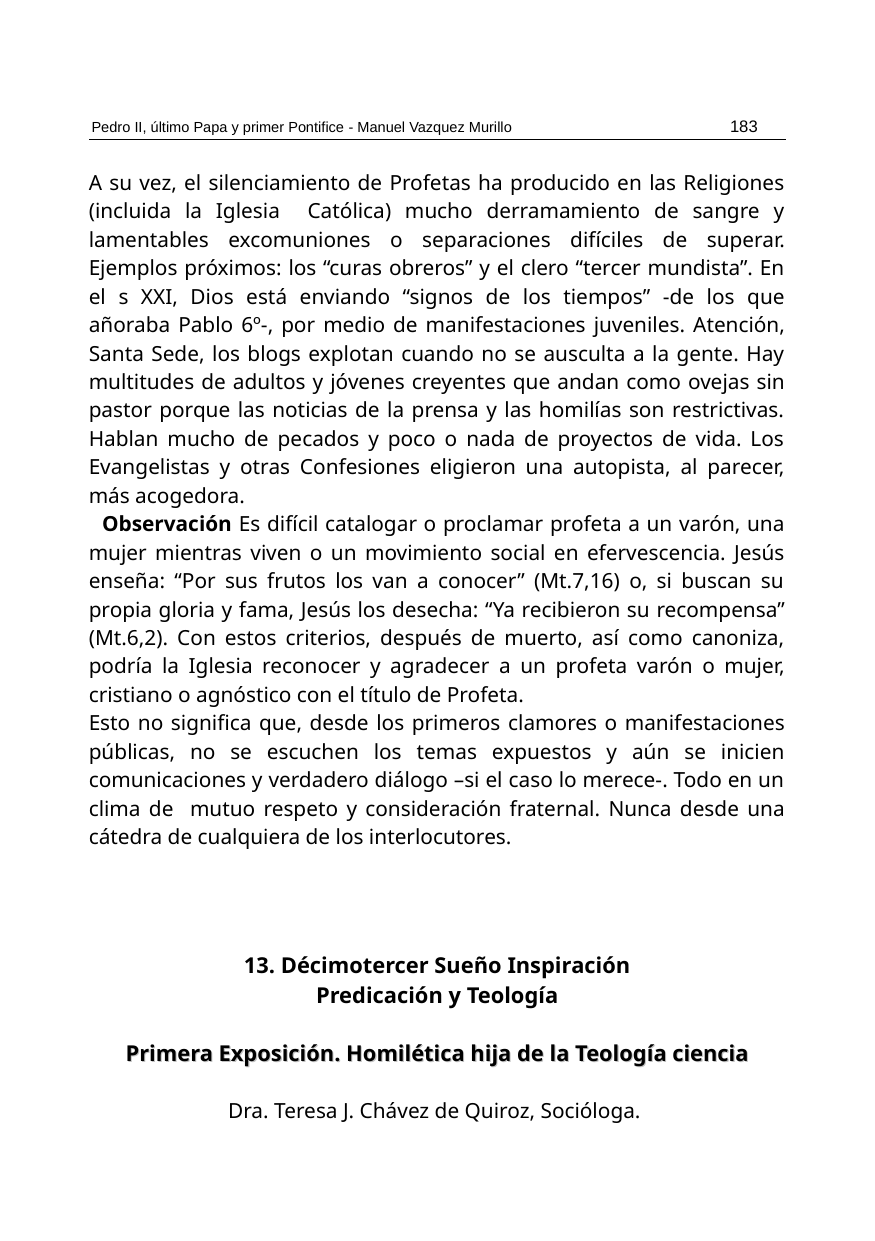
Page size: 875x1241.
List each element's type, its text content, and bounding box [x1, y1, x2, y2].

subtitle Dra. Teresa J. Chávez de Quiroz, Socióloga. [177, 1068, 697, 1125]
text A su vez, el silenciamiento de Profetas ha producido en las Religiones (incluida la Iglesia Católica) mucho derramamiento de sangre y lamentables excomuniones o separaciones difíciles de superar. Ejemplos próximos: los “curas obreros” y el clero “tercer mundista”. En el s XXI, Dios está enviando “signos de los tiempos” -de los que añoraba Pablo 6º-, por medio de manifestaciones juveniles. Atención, Santa Sede, los blogs explotan cuando no se ausculta a la gente. Hay multitudes de adultos y jóvenes creyentes que andan como ovejas sin pastor porque las noticias de la prensa y las homilías son restrictivas. Hablan mucho de pecados y poco o nada de proyectos de vida. Los Evangelistas y otras Confesiones eligieron una autopista, al parecer, más acogedora. [88, 168, 786, 509]
text Esto no significa que, desde los primeros clamores o manifestaciones públicas, no se escuchen los temas expuestos y aún se inicien comunicaciones y verdadero diálogo –si el caso lo merece-. Todo en un clima de mutuo respeto y consideración fraternal. Nunca desde una cátedra de cualquiera de los interlocutores. [88, 708, 786, 851]
subtitle Primera Exposición. Homilética hija de la Teología ciencia [88, 1038, 786, 1068]
text Observación Es difícil catalogar o proclamar profeta a un varón, una mujer mientras viven o un movimiento social en efervescencia. Jesús enseña: “Por sus frutos los van a conocer” (Mt.7,16) o, si buscan su propia gloria y fama, Jesús los desecha: “Ya recibieron su recompensa” (Mt.6,2). Con estos criterios, después de muerto, así como canoniza, podría la Iglesia reconocer y agradecer a un profeta varón o mujer, cristiano o agnóstico con el título de Profeta. [88, 509, 786, 708]
subtitle 13. Décimotercer Sueño Inspiración Predicación y Teología [88, 950, 786, 1009]
